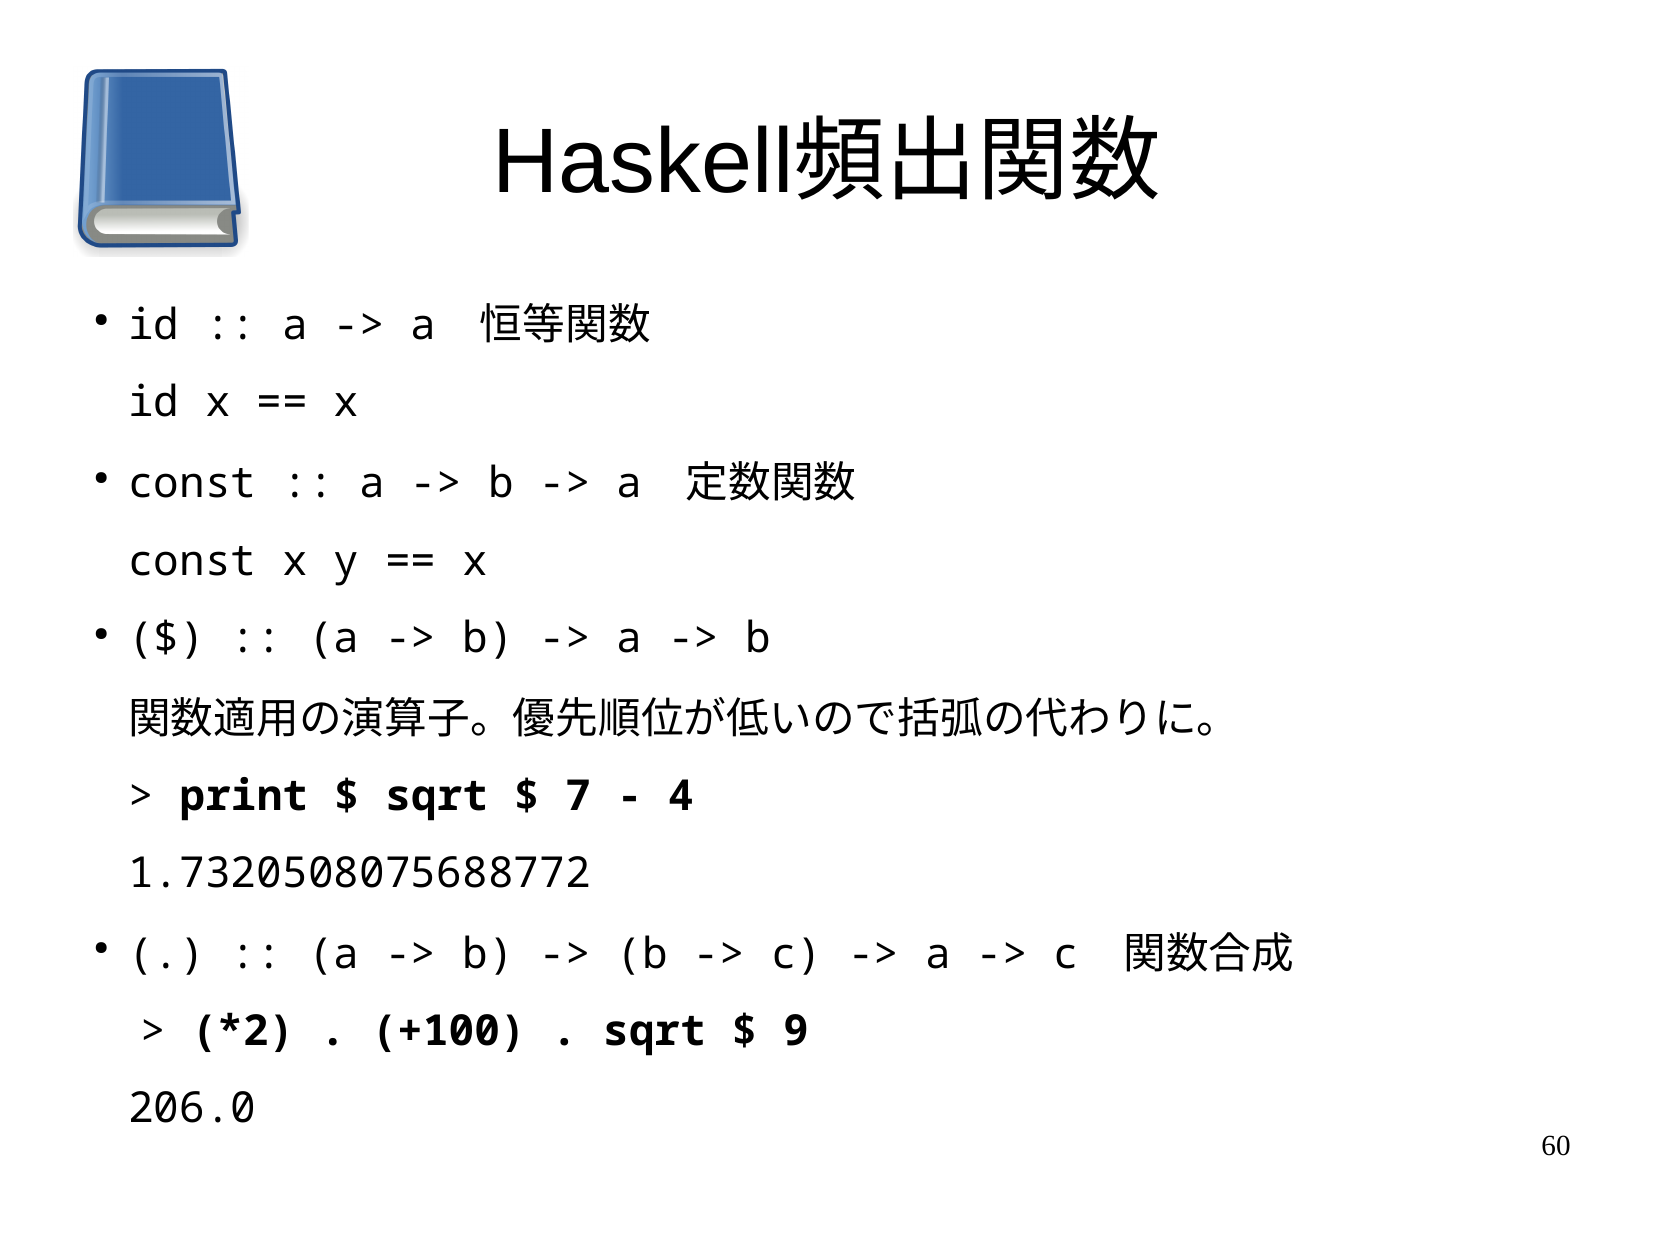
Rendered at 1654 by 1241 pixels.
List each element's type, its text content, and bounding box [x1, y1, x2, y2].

picture [73, 66, 249, 257]
title Haskell頻出関数 [82, 49, 1571, 257]
list id :: a -> a 恒等関数 id x == x const :: a -> b -> a 定数関数 const x y == x ($) :: (a -> b) -> a -> b 関数適用の演算子。優先順位が低いので括弧の代わりに。 > print $ sqrt $ 7 - 4 1.7320508075688772 (.) :: (a -> b) -> (b -> c) -> a -> c 関数合成 > (*2) . (+100) . sqrt $ 9 206.0 [82, 290, 1571, 1146]
